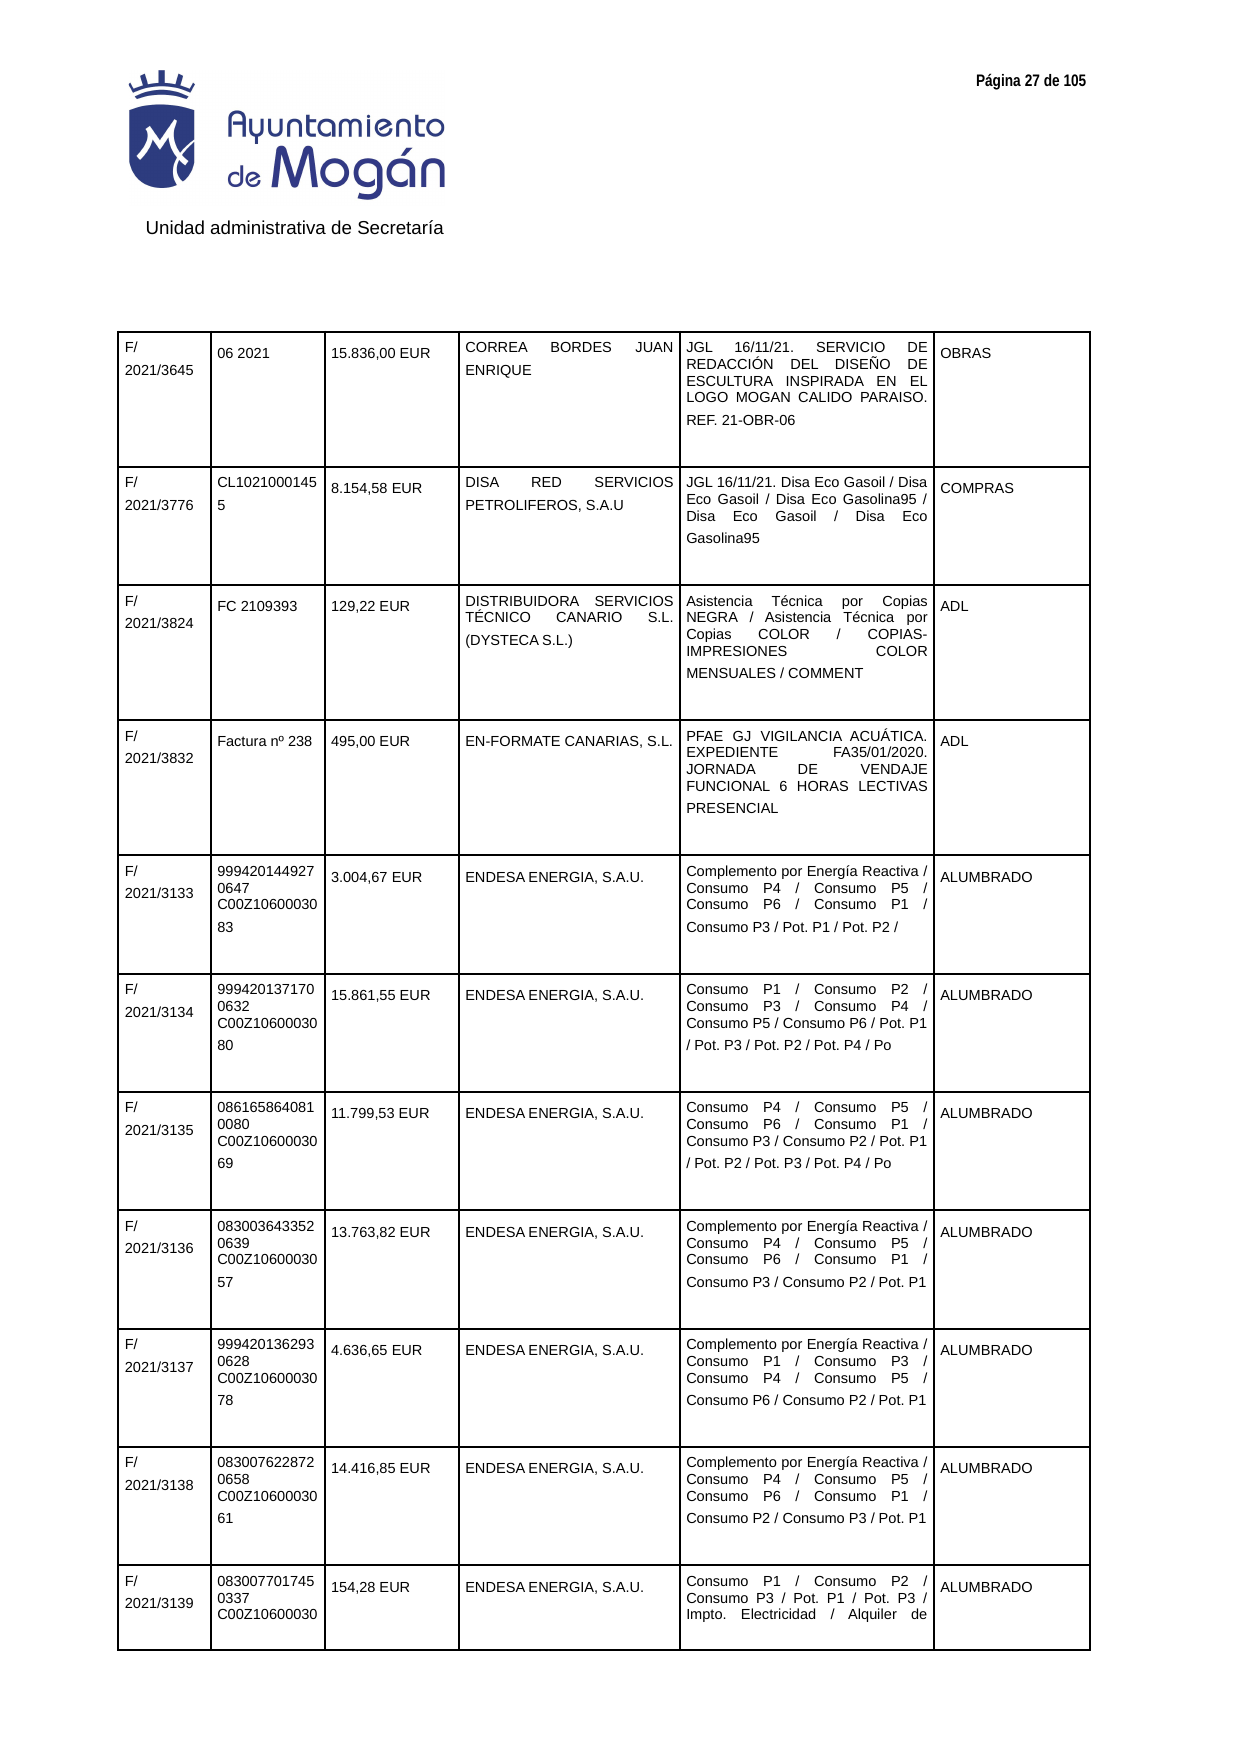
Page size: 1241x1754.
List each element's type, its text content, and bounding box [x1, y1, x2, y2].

table_cell Consumo P4 / Consumo P5 / Consumo P6 / Consumo P1 / Consumo P3 / Consumo P2 / Pot. P1 / Pot. P2 / Pot. P3 / Pot. P4 / Po [681, 1093, 933, 1209]
table_cell F/2021/3137 [119, 1330, 210, 1446]
table_cell 14.416,85 EUR [326, 1448, 458, 1564]
table_cell ALUMBRADO [935, 1330, 1089, 1446]
table_cell DISA RED SERVICIOS PETROLIFEROS, S.A.U [460, 468, 679, 584]
table_cell OBRAS [935, 333, 1089, 466]
table_cell DISTRIBUIDORA SERVICIOS TÉCNICO CANARIO S.L. (DYSTECA S.L.) [460, 586, 679, 719]
table_cell 129,22 EUR [326, 586, 458, 719]
table_cell 086165864081 0080 C00Z1060003069 [212, 1093, 324, 1209]
table_cell 154,28 EUR [326, 1566, 458, 1649]
table_cell 083007701745 0337 C00Z10600030 [212, 1566, 324, 1649]
table_cell F/2021/3138 [119, 1448, 210, 1564]
table_cell Complemento por Energía Reactiva / Consumo P4 / Consumo P5 / Consumo P6 / Consumo P1 / Consumo P3 / Consumo P2 / Pot. P1 [681, 1211, 933, 1327]
table_cell CL10210001455 [212, 468, 324, 584]
table_cell Consumo P1 / Consumo P2 / Consumo P3 / Consumo P4 / Consumo P5 / Consumo P6 / Pot. P1 / Pot. P3 / Pot. P2 / Pot. P4 / Po [681, 975, 933, 1091]
table_cell 495,00 EUR [326, 721, 458, 854]
table_cell F/2021/3134 [119, 975, 210, 1091]
table_cell 15.861,55 EUR [326, 975, 458, 1091]
table_cell 083007622872 0658 C00Z1060003061 [212, 1448, 324, 1564]
table_cell CORREA BORDES JUAN ENRIQUE [460, 333, 679, 466]
table_cell JGL 16/11/21. SERVICIO DE REDACCIÓN DEL DISEÑO DE ESCULTURA INSPIRADA EN EL LOGO MOGAN CALIDO PARAISO. REF. 21-OBR-06 [681, 333, 933, 466]
table_cell EN-FORMATE CANARIAS, S.L. [460, 721, 679, 854]
table_cell JGL 16/11/21. Disa Eco Gasoil / Disa Eco Gasoil / Disa Eco Gasolina95 / Disa Eco Gasoil / Disa Eco Gasolina95 [681, 468, 933, 584]
table_cell ALUMBRADO [935, 1566, 1089, 1649]
table_cell F/2021/3776 [119, 468, 210, 584]
table_cell F/2021/3133 [119, 856, 210, 972]
table_cell F/2021/3139 [119, 1566, 210, 1649]
picture [128, 70, 445, 206]
table_cell 999420136293 0628 C00Z1060003078 [212, 1330, 324, 1446]
table_cell ENDESA ENERGIA, S.A.U. [460, 1566, 679, 1649]
table_cell F/2021/3135 [119, 1093, 210, 1209]
table_cell 999420137170 0632 C00Z1060003080 [212, 975, 324, 1091]
table_cell F/2021/3832 [119, 721, 210, 854]
table_cell F/2021/3645 [119, 333, 210, 466]
table_cell Complemento por Energía Reactiva / Consumo P4 / Consumo P5 / Consumo P6 / Consumo P1 / Consumo P2 / Consumo P3 / Pot. P1 [681, 1448, 933, 1564]
table_cell F/2021/3136 [119, 1211, 210, 1327]
table_cell 8.154,58 EUR [326, 468, 458, 584]
table_cell 13.763,82 EUR [326, 1211, 458, 1327]
table_cell 083003643352 0639 C00Z1060003057 [212, 1211, 324, 1327]
table_cell Factura nº 238 [212, 721, 324, 854]
table_cell Complemento por Energía Reactiva / Consumo P1 / Consumo P3 / Consumo P4 / Consumo P5 / Consumo P6 / Consumo P2 / Pot. P1 [681, 1330, 933, 1446]
table_cell 06 2021 [212, 333, 324, 466]
table_cell ADL [935, 586, 1089, 719]
table_cell PFAE GJ VIGILANCIA ACUÁTICA. EXPEDIENTE FA35/01/2020. JORNADA DE VENDAJE FUNCIONAL 6 HORAS LECTIVAS PRESENCIAL [681, 721, 933, 854]
table_cell ENDESA ENERGIA, S.A.U. [460, 1093, 679, 1209]
table_cell 4.636,65 EUR [326, 1330, 458, 1446]
table_cell 999420144927 0647 C00Z1060003083 [212, 856, 324, 972]
table_cell F/2021/3824 [119, 586, 210, 719]
table_cell ALUMBRADO [935, 1093, 1089, 1209]
table_cell 15.836,00 EUR [326, 333, 458, 466]
table_cell 3.004,67 EUR [326, 856, 458, 972]
table_cell ALUMBRADO [935, 856, 1089, 972]
table_cell Complemento por Energía Reactiva / Consumo P4 / Consumo P5 / Consumo P6 / Consumo P1 / Consumo P3 / Pot. P1 / Pot. P2 / [681, 856, 933, 972]
table_cell ENDESA ENERGIA, S.A.U. [460, 1330, 679, 1446]
table_cell ADL [935, 721, 1089, 854]
table_cell ALUMBRADO [935, 975, 1089, 1091]
table_cell Asistencia Técnica por Copias NEGRA / Asistencia Técnica por Copias COLOR / COPIAS-IMPRESIONES COLOR MENSUALES / COMMENT [681, 586, 933, 719]
table_cell ENDESA ENERGIA, S.A.U. [460, 1211, 679, 1327]
table_cell ALUMBRADO [935, 1211, 1089, 1327]
table_cell COMPRAS [935, 468, 1089, 584]
table_cell 11.799,53 EUR [326, 1093, 458, 1209]
table_cell ALUMBRADO [935, 1448, 1089, 1564]
table_cell Consumo P1 / Consumo P2 / Consumo P3 / Pot. P1 / Pot. P3 / Impto. Electricidad / Alquiler de [681, 1566, 933, 1649]
table_cell FC 2109393 [212, 586, 324, 719]
table_cell ENDESA ENERGIA, S.A.U. [460, 1448, 679, 1564]
table_cell ENDESA ENERGIA, S.A.U. [460, 975, 679, 1091]
table_cell ENDESA ENERGIA, S.A.U. [460, 856, 679, 972]
